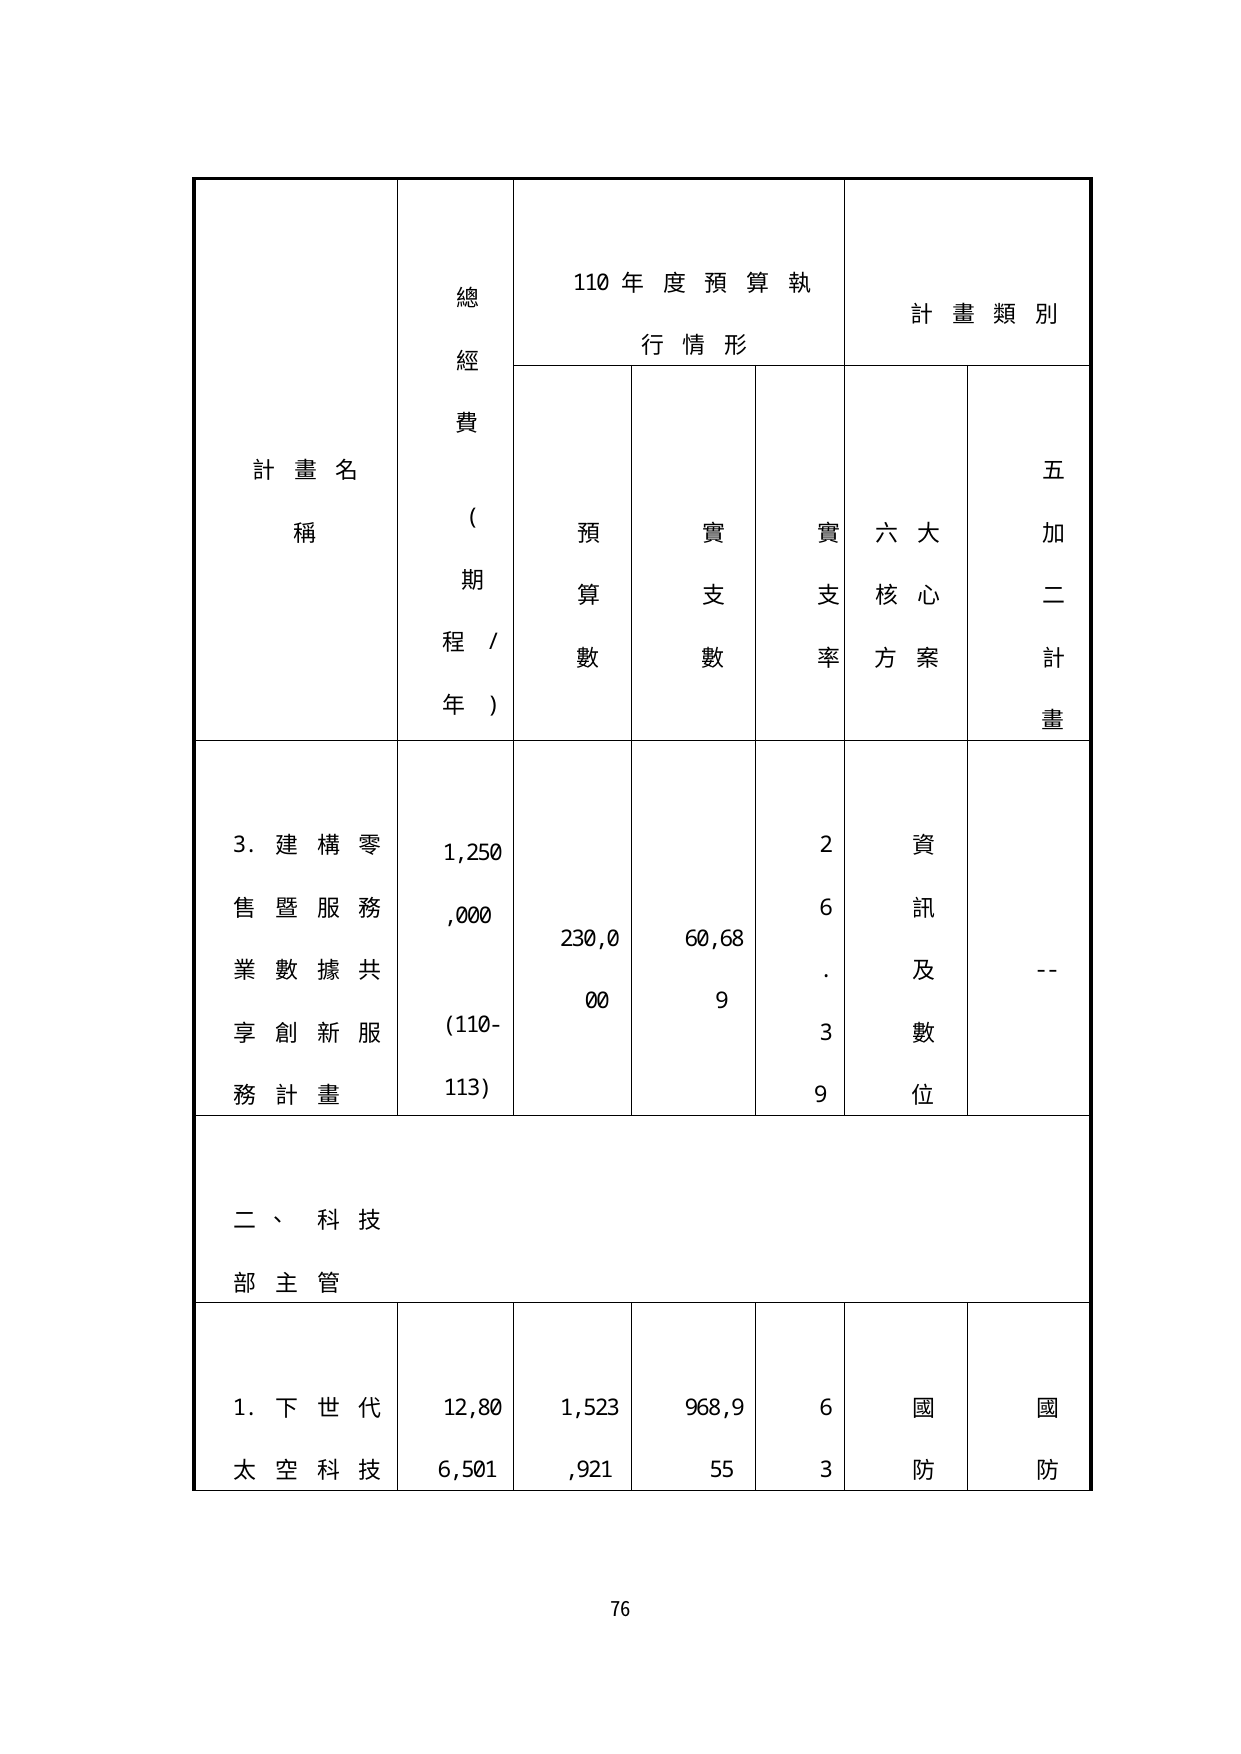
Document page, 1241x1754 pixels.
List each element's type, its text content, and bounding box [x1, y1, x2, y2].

table_cell 968,955 [632, 1303, 755, 1490]
table_cell [844, 1116, 967, 1302]
table_cell 資訊及數位 [845, 741, 967, 1115]
table_cell 實支率 [756, 366, 844, 740]
table_cell 26.39 [756, 741, 844, 1115]
table_cell 63 [756, 1303, 844, 1490]
table_cell 1.下世代太空科技 [196, 1303, 397, 1490]
table_cell 3.建構零售暨服務業數據共享創新服務計畫 [196, 741, 397, 1115]
table_header 計畫名稱 [196, 180, 397, 740]
table_cell 二、科技部主管 [196, 1116, 398, 1302]
table_cell 五加二計畫 [968, 366, 1089, 740]
table_cell 國防 [845, 1303, 967, 1490]
table_header 110年度預算執行情形 [514, 180, 844, 365]
table_header 計畫類別 [845, 180, 1089, 365]
table_cell 60,689 [632, 741, 755, 1115]
table_cell [968, 1116, 1089, 1302]
table_cell 實支數 [632, 366, 755, 740]
table_cell [514, 1116, 631, 1302]
table_cell 預算數 [514, 366, 631, 740]
table_cell 230,000 [514, 741, 631, 1115]
table_cell [398, 1116, 514, 1302]
table_cell 1,523,921 [514, 1303, 631, 1490]
table_cell [631, 1116, 756, 1302]
table_cell [756, 1116, 844, 1302]
table_cell 12,806,501 [398, 1303, 513, 1490]
table_cell 1,250,000 (110-113) [398, 741, 513, 1115]
table_cell -- [968, 741, 1089, 1115]
table_cell 國防 [968, 1303, 1089, 1490]
table_header 總經費 (期程/年) [398, 180, 513, 740]
table_cell 六大核心方案 [845, 366, 967, 740]
